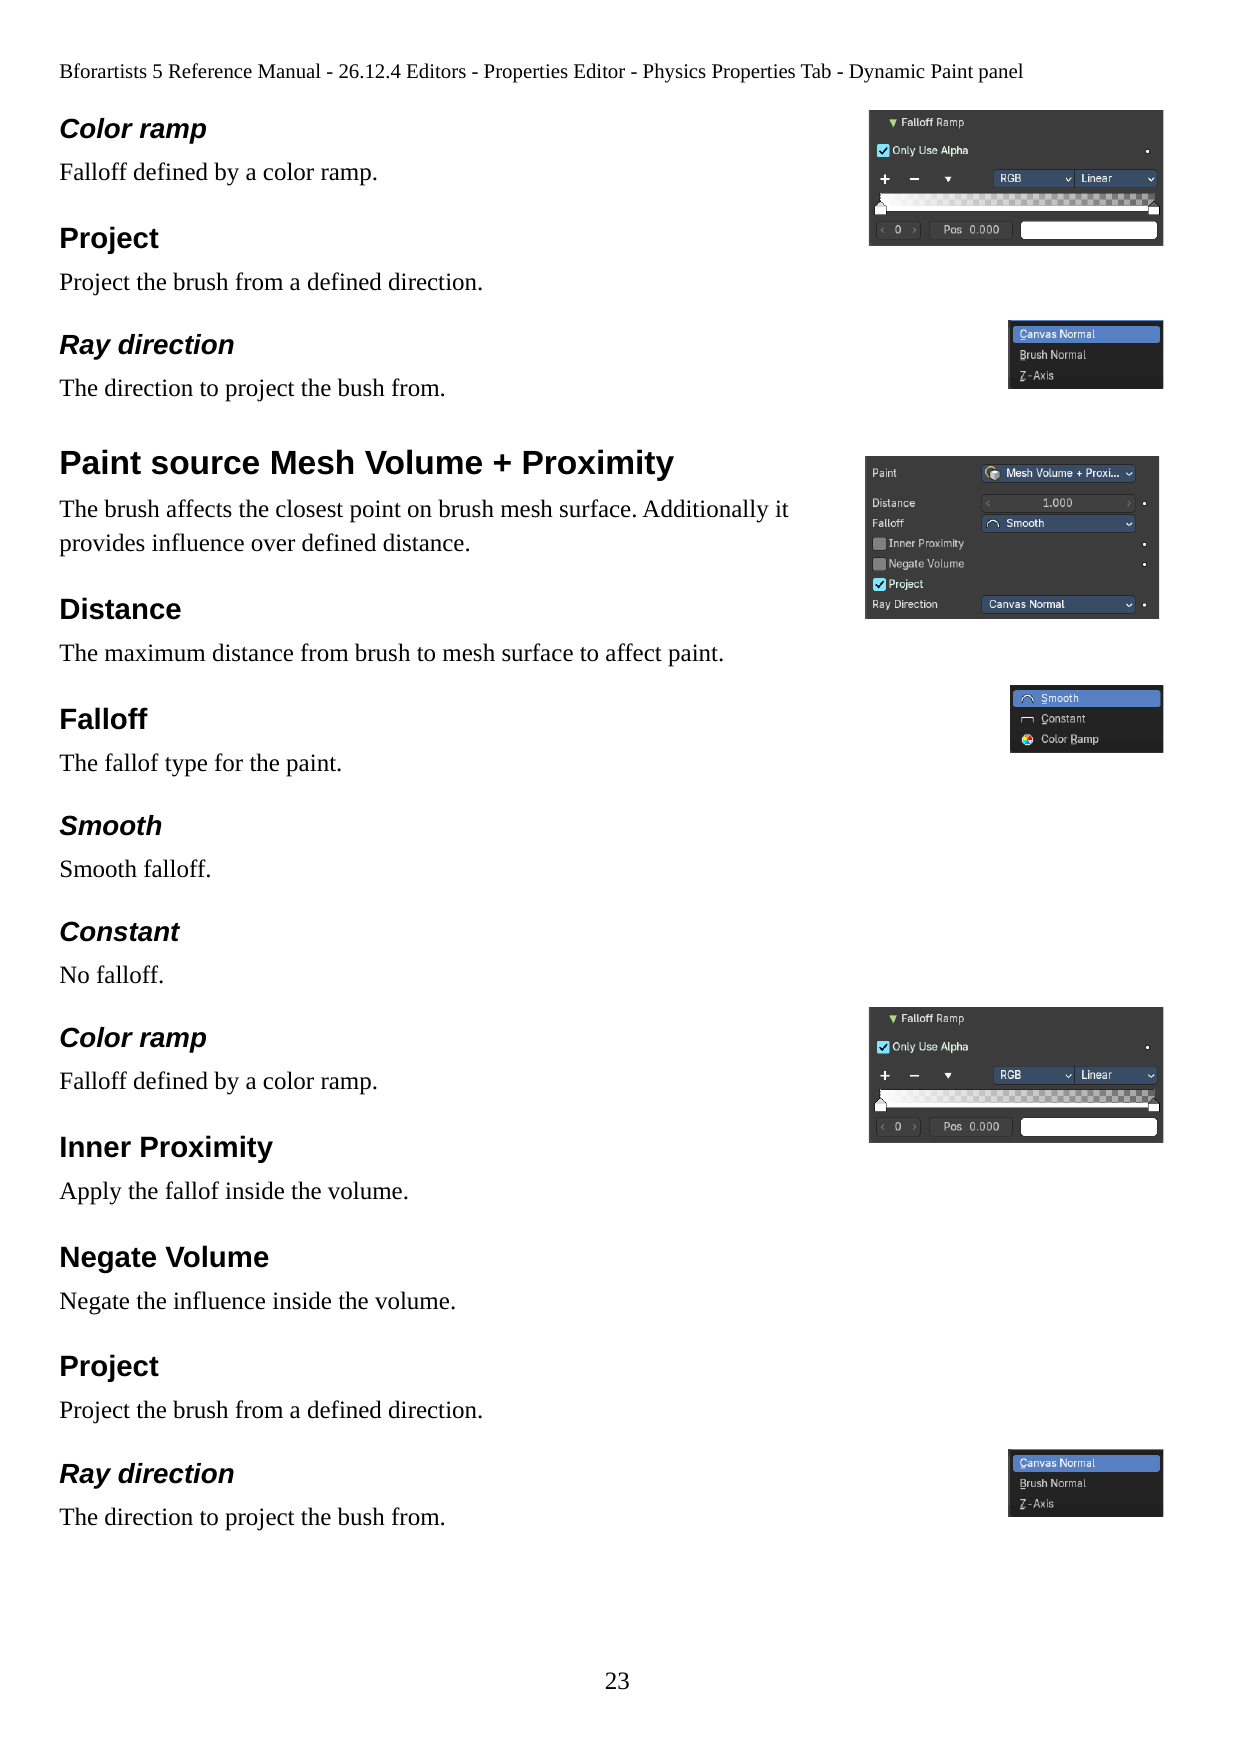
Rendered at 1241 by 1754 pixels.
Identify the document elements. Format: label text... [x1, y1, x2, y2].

subtitle [1164, 113, 1181, 144]
subtitle Constant [59, 916, 1181, 947]
subtitle Color ramp [59, 113, 868, 144]
subtitle Ray direction [59, 328, 1008, 360]
subtitle Project [59, 1349, 1181, 1383]
text The direction to project the bush from. [59, 1502, 1181, 1530]
subtitle Ray direction [59, 1457, 1008, 1489]
text The fallof type for the paint. [59, 748, 1181, 777]
picture [868, 110, 1164, 246]
text Project the brush from a defined direction. [59, 1396, 1181, 1424]
picture [1008, 320, 1164, 389]
picture [868, 1007, 1164, 1143]
text Falloff defined by a color ramp. [59, 1066, 868, 1095]
subtitle Inner Proximity [59, 1129, 1181, 1163]
text The direction to project the bush from. [59, 373, 1181, 402]
subtitle [1164, 1457, 1181, 1489]
subtitle Paint source Mesh Volume + Proximity [59, 443, 1181, 481]
subtitle Falloff [59, 702, 1010, 736]
subtitle Smooth [59, 810, 1181, 842]
text Negate the influence inside the volume. [59, 1286, 1181, 1314]
subtitle Project [59, 221, 1181, 254]
text Apply the fallof inside the volume. [59, 1176, 1181, 1204]
subtitle Color ramp [59, 1022, 868, 1053]
subtitle Distance [59, 592, 1181, 626]
text Falloff defined by a color ramp. [59, 157, 868, 186]
picture [1010, 685, 1164, 753]
subtitle [1164, 1022, 1181, 1053]
picture [865, 456, 1160, 619]
subtitle [1164, 328, 1181, 360]
text The maximum distance from brush to mesh surface to affect paint. [59, 638, 1181, 667]
subtitle Negate Volume [59, 1239, 1181, 1273]
text The brush affects the closest point on brush mesh surface. Additionally it provides influence over defined distance. [59, 494, 865, 557]
text Smooth falloff. [59, 854, 1181, 883]
text No falloff. [59, 960, 1181, 989]
text Project the brush from a defined direction. [59, 267, 1181, 296]
picture [1008, 1449, 1164, 1517]
subtitle [1164, 702, 1181, 736]
